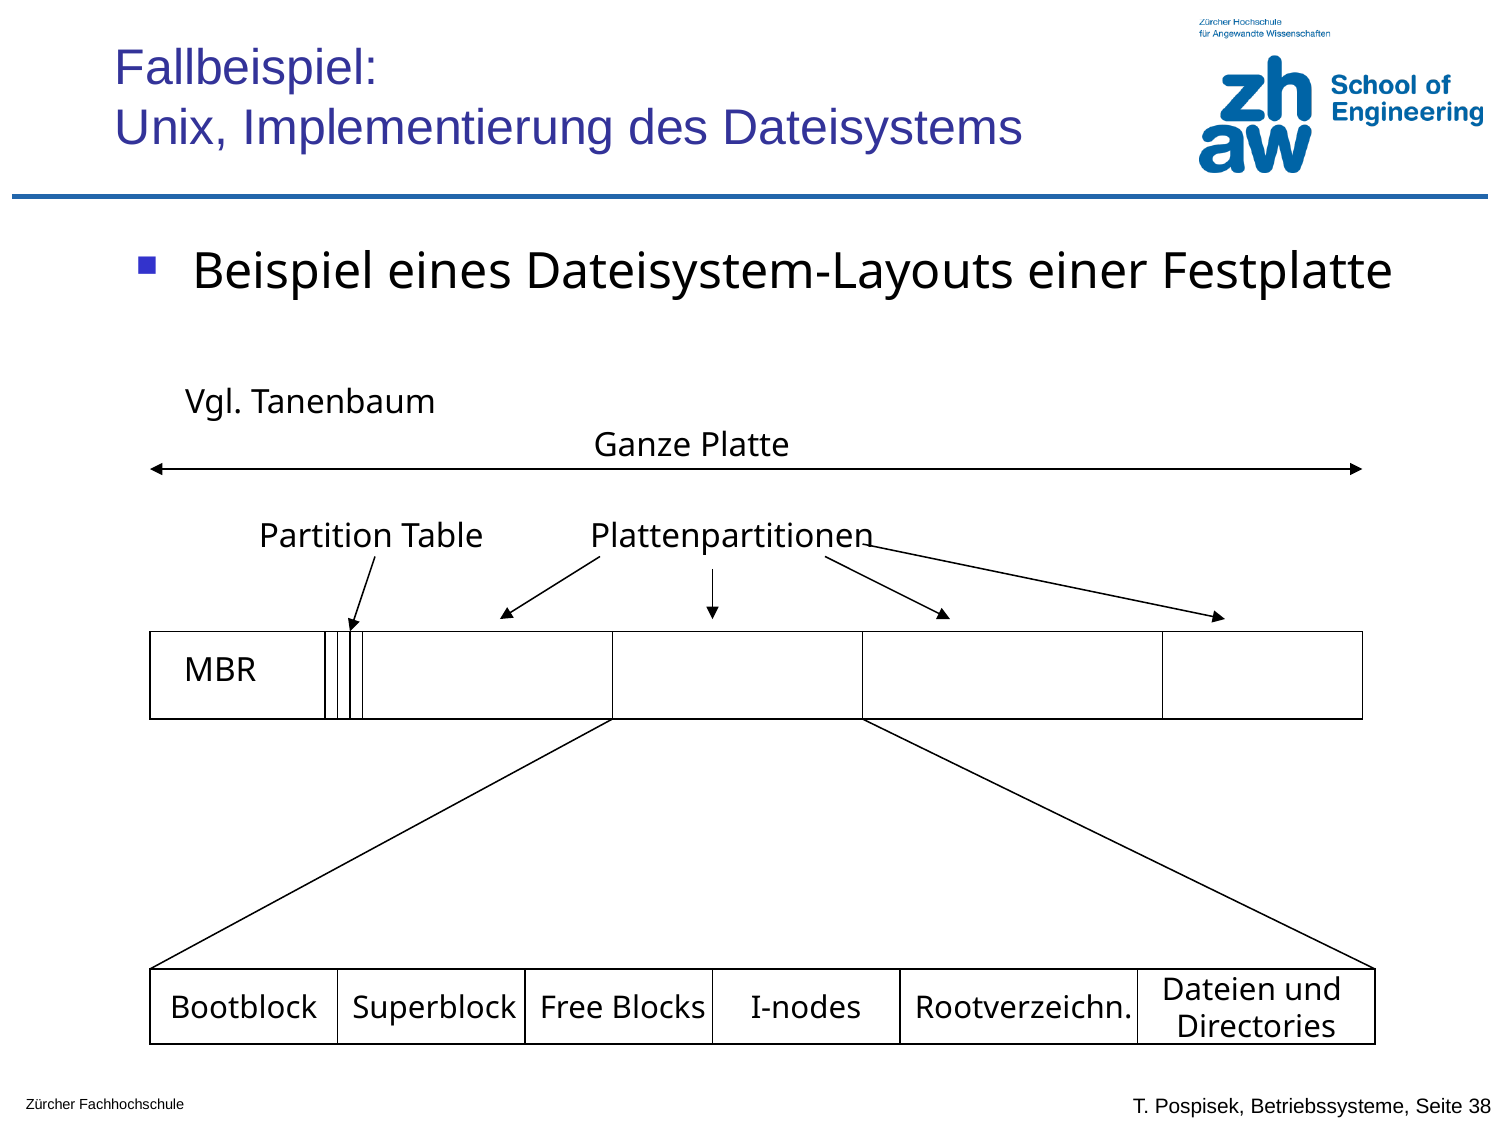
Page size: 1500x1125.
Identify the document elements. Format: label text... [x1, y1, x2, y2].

title Fallbeispiel: Unix, Implementierung des Dateisystems [99, 50, 1182, 163]
text_box Free Blocks [525, 968, 712, 1044]
text_box Ganze Platte [578, 415, 806, 471]
text_box I-nodes [712, 968, 899, 1044]
text_box Plattenpartitionen [575, 506, 890, 562]
text_box Dateien und Directories [1137, 968, 1375, 1044]
text_box Bootblock [150, 968, 337, 1044]
list Beispiel eines Dateisystem-Layouts einer Festplatte [120, 237, 1463, 338]
text_box Vgl. Tanenbaum [170, 372, 452, 428]
text_box Superblock [337, 968, 525, 1044]
picture [1199, 19, 1483, 173]
text_box Partition Table [244, 506, 499, 562]
text_box MBR [169, 640, 272, 696]
text_box Rootverzeichn. [899, 968, 1137, 1044]
